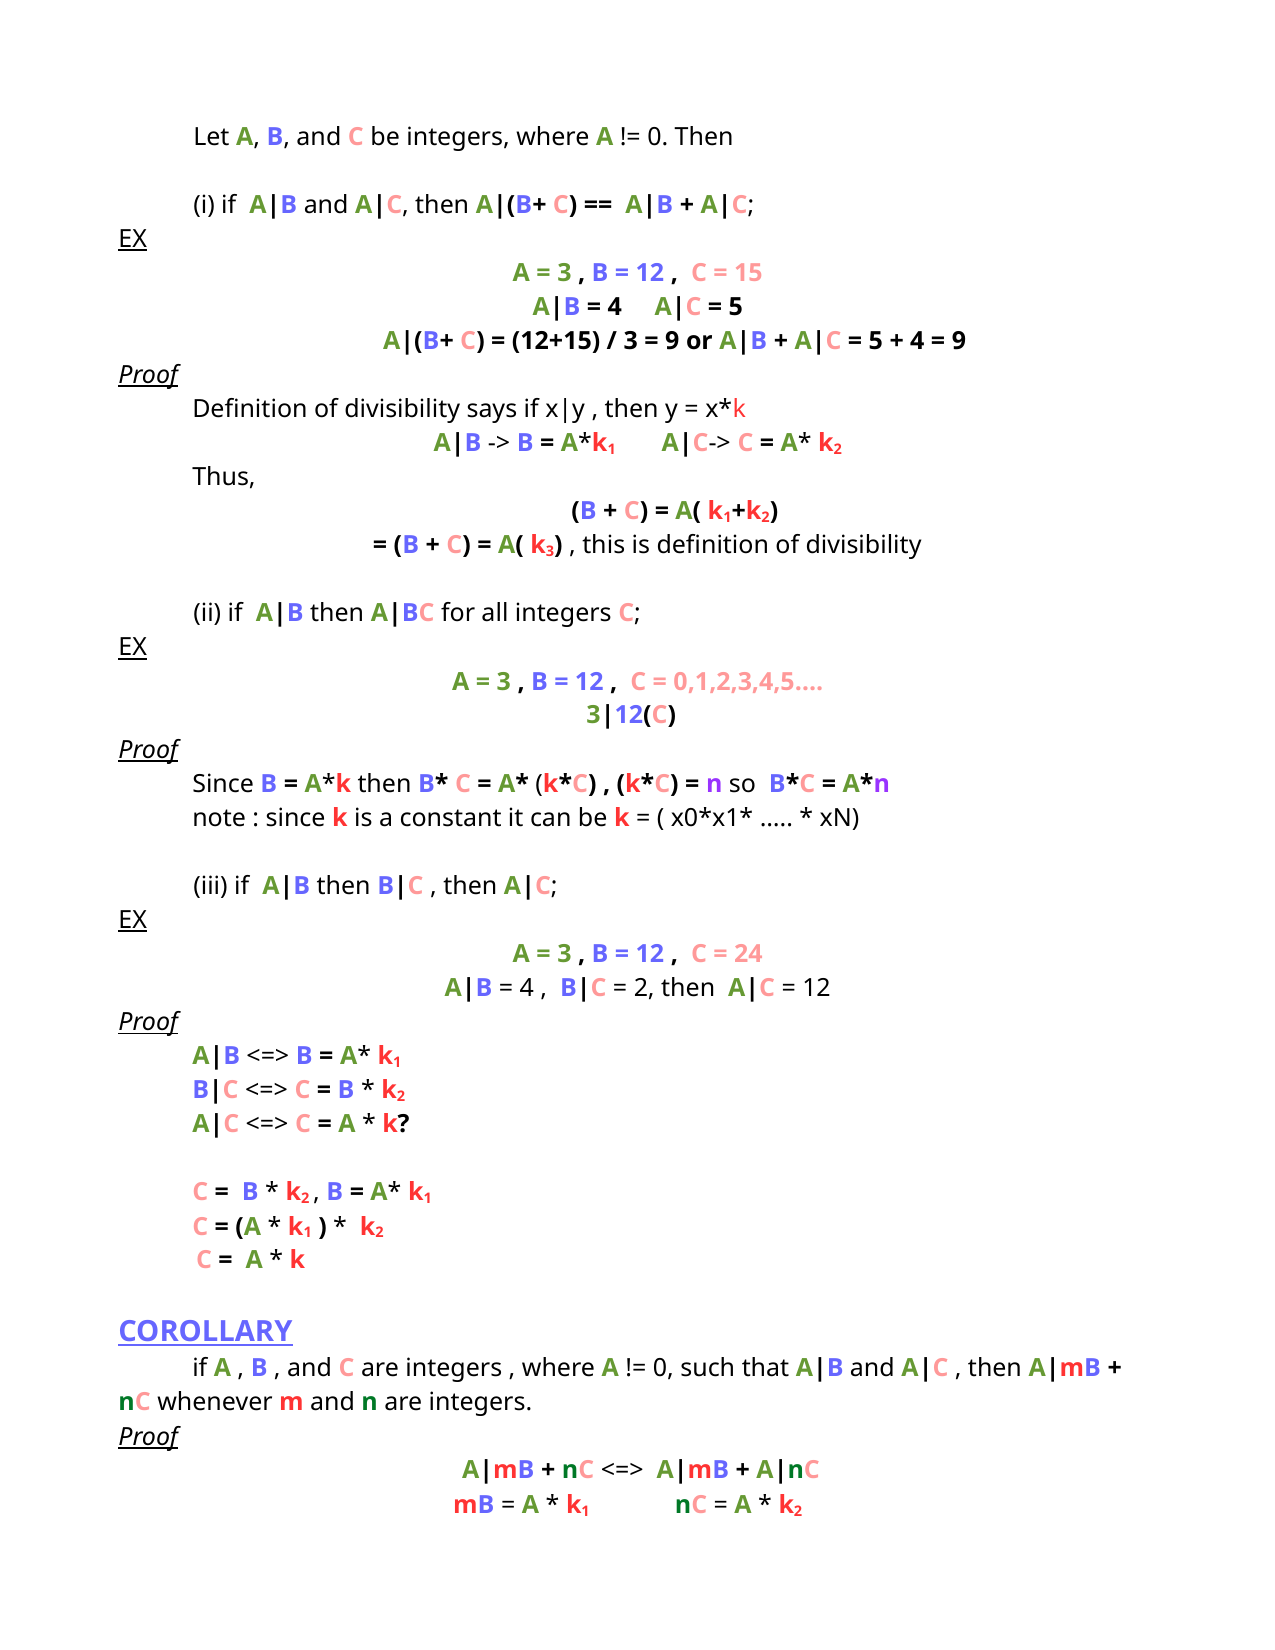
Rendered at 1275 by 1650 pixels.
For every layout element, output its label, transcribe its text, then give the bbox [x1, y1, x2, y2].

text note : since k is a constant it can be k = ( x0*x1* ….. * xN) [118, 799, 1157, 833]
text A = 3 , B = 12 , C = 24 [118, 936, 1157, 970]
text (iii) if A|B then B|C , then A|C; [193, 867, 1157, 902]
text A|(B+ C) = (12+15) / 3 = 9 or A|B + A|C = 5 + 4 = 9 [118, 322, 1157, 357]
text Proof [118, 1004, 1157, 1038]
text A|mB + nC <=> A|mB + A|nC [118, 1452, 1157, 1486]
text Thus, [118, 459, 1157, 493]
text A = 3 , B = 12 , C = 15 [118, 254, 1157, 288]
text C = (A * k1 ) * k2 [118, 1208, 1157, 1242]
text A|B = 4 , B|C = 2, then A|C = 12 [118, 970, 1157, 1004]
text A|B = 4 A|C = 5 [118, 288, 1157, 322]
text Proof [118, 731, 1157, 765]
text Since B = A*k then B* C = A* (k*C) , (k*C) = n so B*C = A*n [118, 765, 1157, 799]
text C = A * k [118, 1242, 1157, 1276]
text (B + C) = A( k1+k2) [118, 493, 1157, 527]
text Proof [118, 357, 1157, 391]
text Definition of divisibility says if x|y , then y = x*k [118, 391, 1157, 425]
text EX [118, 220, 1157, 254]
text Let A, B, and C be integers, where A != 0. Then [193, 118, 1157, 152]
text 3|12(C) [118, 697, 1157, 731]
text A|B -> B = A*k1 A|C-> C = A* k2 [118, 425, 1157, 459]
text mB = A * k1 nC = A * k2 [118, 1486, 1157, 1520]
text if A , B , and C are integers , where A != 0, such that A|B and A|C , then A|mB + nC whenever m and n are integers. [118, 1350, 1157, 1418]
text EX [118, 902, 1157, 936]
text EX [118, 629, 1157, 663]
text COROLLARY [118, 1310, 1157, 1350]
text A|B <=> B = A* k1 [118, 1038, 1157, 1072]
text C = B * k2 , B = A* k1 [118, 1174, 1157, 1208]
text (i) if A|B and A|C, then A|(B+ C) == A|B + A|C; [193, 186, 1157, 220]
text A|C <=> C = A * k? [118, 1106, 1157, 1140]
text = (B + C) = A( k3) , this is definition of divisibility [118, 527, 1157, 561]
text Proof [118, 1418, 1157, 1452]
text A = 3 , B = 12 , C = 0,1,2,3,4,5…. [118, 663, 1157, 697]
text B|C <=> C = B * k2 [118, 1072, 1157, 1106]
text (ii) if A|B then A|BC for all integers C; [193, 595, 1157, 629]
